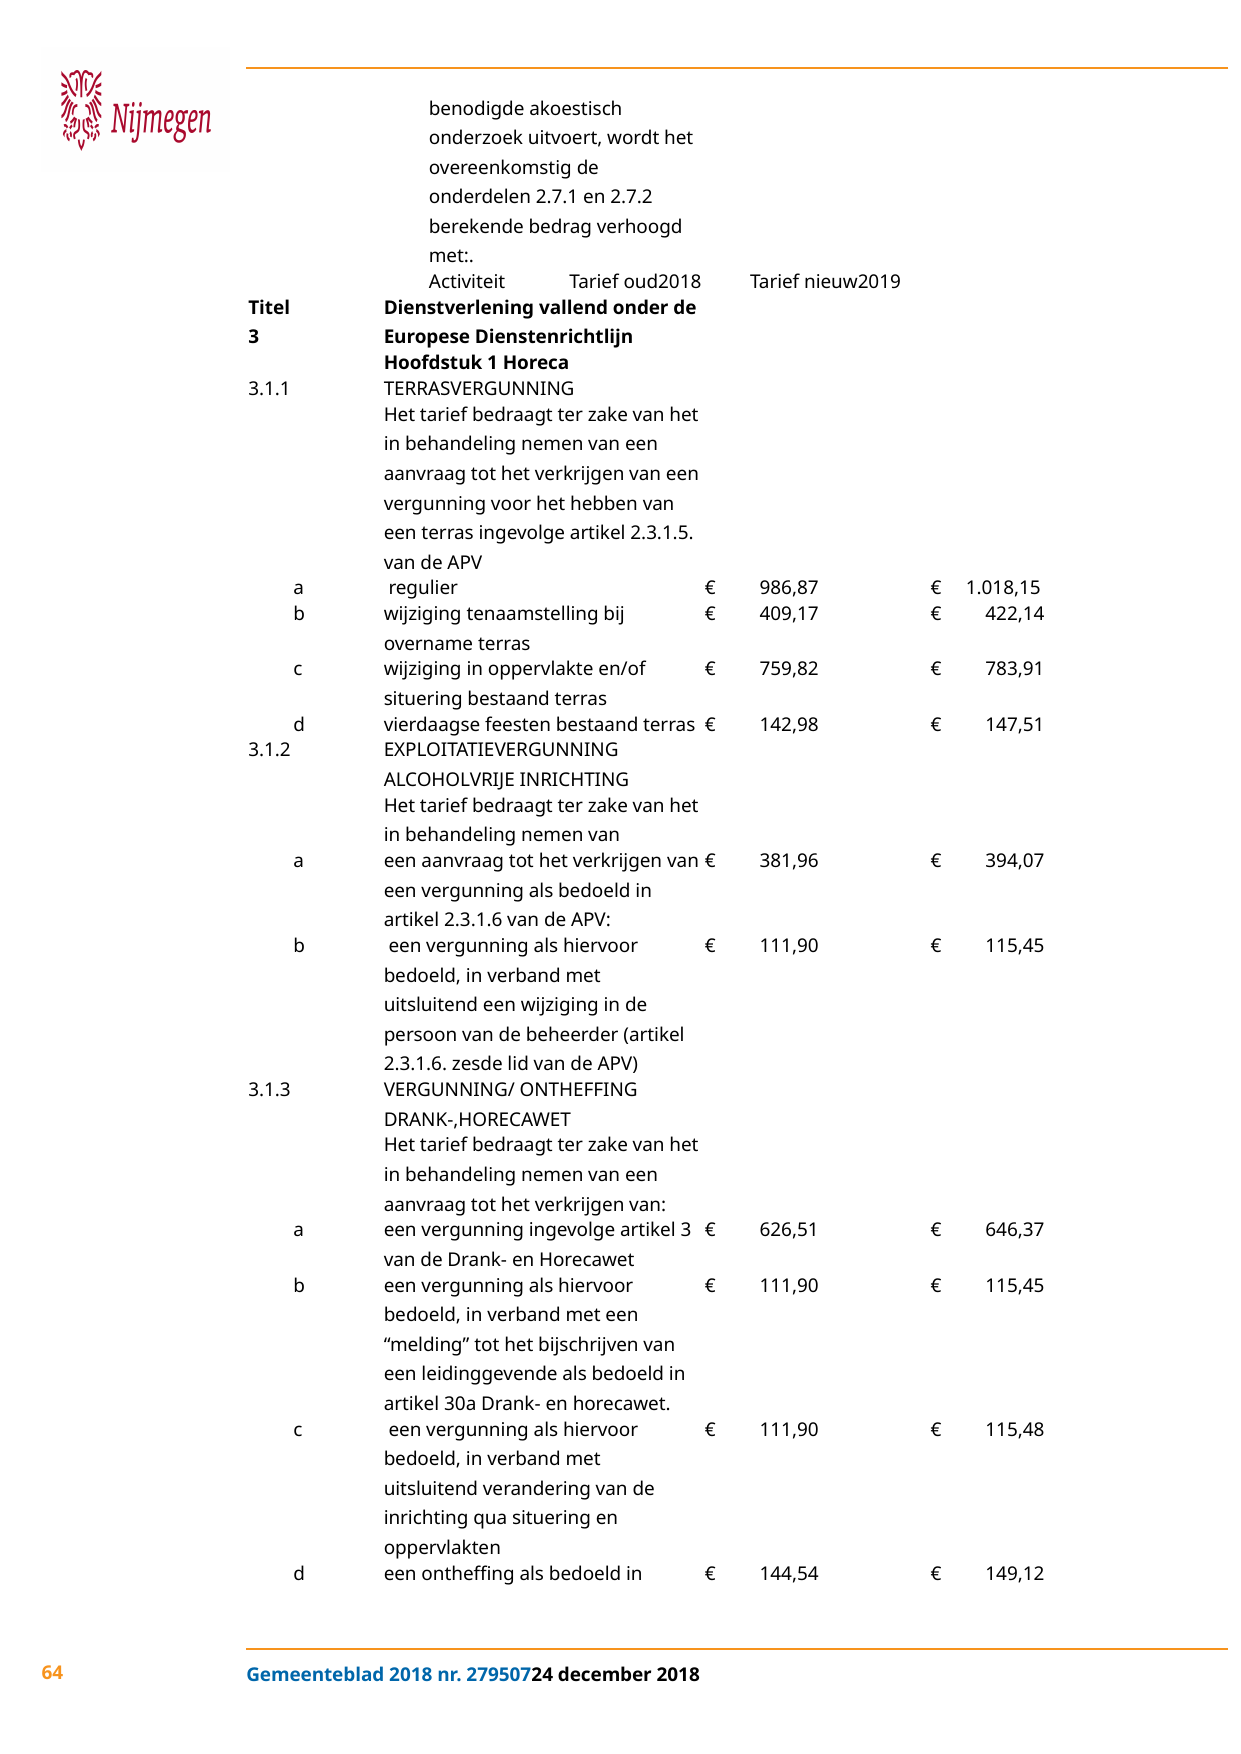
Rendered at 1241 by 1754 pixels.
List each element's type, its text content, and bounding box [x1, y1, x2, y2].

table_cell 3.1.1 [248, 375, 293, 401]
table_cell [700, 401, 926, 574]
table_cell [248, 600, 293, 656]
table_cell [248, 1560, 293, 1586]
table_cell EXPLOITATIEVERGUNNING ALCOHOLVRIJE INRICHTING [384, 737, 700, 792]
table_cell € 115,48 [926, 1416, 1152, 1560]
table_cell een vergunning als hiervoor bedoeld, in verband met uitsluitend een wijziging in de persoon van de beheerder (artikel 2.3.1.6. zesde lid van de APV) [384, 932, 700, 1076]
table_cell € 1.018,15 [926, 575, 1152, 600]
table_cell [248, 269, 293, 294]
table_cell [293, 1132, 383, 1216]
table_cell [926, 375, 1152, 401]
table_cell [248, 1216, 293, 1272]
table_cell wijziging in oppervlakte en/of situering bestaand terras [384, 656, 700, 711]
table_cell Activiteit [429, 269, 564, 294]
table_cell [700, 1076, 926, 1132]
table_cell d [293, 711, 383, 737]
table_cell [926, 1132, 1152, 1216]
table_cell Tarief nieuw2019 [745, 269, 1061, 294]
table_cell Tarief oud2018 [564, 269, 745, 294]
table_cell een vergunning als hiervoor bedoeld, in verband met een “melding” tot het bijschrijven van een leidinggevende als bedoeld in artikel 30a Drank- en horecawet. [384, 1272, 700, 1416]
table_cell [926, 401, 1152, 574]
table_cell € 394,07 [926, 847, 1152, 932]
table_cell [248, 575, 293, 600]
table_cell a [293, 575, 383, 600]
table_cell [700, 737, 926, 792]
table_cell € 986,87 [700, 575, 926, 600]
table_cell € 783,91 [926, 656, 1152, 711]
table_cell [293, 269, 429, 294]
table_cell [248, 1132, 293, 1216]
table_cell een ontheffing als bedoeld in [384, 1560, 700, 1586]
table_cell Dienstverlening vallend onder de Europese Dienstenrichtlijn [384, 294, 700, 349]
table_cell VERGUNNING/ ONTHEFFING DRANK-,HORECAWET [384, 1076, 700, 1132]
table_cell € 111,90 [700, 1272, 926, 1416]
table_cell 3.1.3 [248, 1076, 293, 1132]
table_cell [248, 1416, 293, 1560]
table_cell Het tarief bedraagt ter zake van het in behandeling nemen van een aanvraag tot het verkrijgen van een vergunning voor het hebben van een terras ingevolge artikel 2.3.1.5. van de APV [384, 401, 700, 574]
table_cell € 646,37 [926, 1216, 1152, 1272]
table_cell Hoofdstuk 1 Horeca [384, 350, 700, 375]
table_cell [926, 737, 1152, 792]
table_cell [700, 350, 926, 375]
table_cell Titel 3 [248, 294, 293, 349]
table_cell b [293, 1272, 383, 1416]
table_cell [293, 294, 383, 349]
table_cell een aanvraag tot het verkrijgen van een vergunning als bedoeld in artikel 2.3.1.6 van de APV: [384, 847, 700, 932]
table_cell [700, 792, 926, 847]
table_cell € 149,12 [926, 1560, 1152, 1586]
table_cell € 142,98 [700, 711, 926, 737]
table_cell [293, 95, 429, 268]
table_cell benodigde akoestisch onderzoek uitvoert, wordt het overeenkomstig de onderdelen 2.7.1 en 2.7.2 berekende bedrag verhoogd met:. [429, 95, 700, 268]
table_cell € 422,14 [926, 600, 1152, 656]
table_cell [293, 401, 383, 574]
table_cell c [293, 1416, 383, 1560]
table_cell [926, 792, 1152, 847]
table_cell [248, 847, 293, 932]
table_cell d [293, 1560, 383, 1586]
table_cell € 115,45 [926, 1272, 1152, 1416]
table_cell [700, 95, 835, 268]
table_cell € 147,51 [926, 711, 1152, 737]
table_cell [926, 294, 1152, 349]
table_cell Het tarief bedraagt ter zake van het in behandeling nemen van [384, 792, 700, 847]
table_cell [700, 1132, 926, 1216]
table_cell [926, 350, 1152, 375]
table_cell vierdaagse feesten bestaand terras [384, 711, 700, 737]
table_cell a [293, 847, 383, 932]
table_cell een vergunning ingevolge artikel 3 van de Drank- en Horecawet [384, 1216, 700, 1272]
table_cell € 115,45 [926, 932, 1152, 1076]
picture [41, 47, 231, 172]
table_cell [926, 1076, 1152, 1132]
table_cell € 111,90 [700, 1416, 926, 1560]
table_cell [248, 95, 293, 268]
table_cell [293, 350, 383, 375]
table_cell € 111,90 [700, 932, 926, 1076]
table_cell [293, 792, 383, 847]
table_cell [248, 932, 293, 1076]
table_cell [248, 1272, 293, 1416]
table_cell [248, 401, 293, 574]
table_cell regulier [384, 575, 700, 600]
table_cell [700, 375, 926, 401]
table_cell een vergunning als hiervoor bedoeld, in verband met uitsluitend verandering van de inrichting qua situering en oppervlakten [384, 1416, 700, 1560]
table_cell € 759,82 [700, 656, 926, 711]
table_cell [293, 1076, 383, 1132]
table_cell [293, 375, 383, 401]
table_cell € 626,51 [700, 1216, 926, 1272]
table_cell b [293, 932, 383, 1076]
table_cell [835, 95, 1061, 268]
table_cell € 144,54 [700, 1560, 926, 1586]
table_cell € 409,17 [700, 600, 926, 656]
table_cell TERRASVERGUNNING [384, 375, 700, 401]
table_cell [293, 737, 383, 792]
table_cell [248, 350, 293, 375]
table_cell wijziging tenaamstelling bij overname terras [384, 600, 700, 656]
table_cell [700, 294, 926, 349]
table_cell [248, 792, 293, 847]
table_cell [248, 656, 293, 711]
table_cell € 381,96 [700, 847, 926, 932]
table_cell c [293, 656, 383, 711]
table_cell Het tarief bedraagt ter zake van het in behandeling nemen van een aanvraag tot het verkrijgen van: [384, 1132, 700, 1216]
table_cell 3.1.2 [248, 737, 293, 792]
table_cell [248, 711, 293, 737]
table_cell a [293, 1216, 383, 1272]
table_cell b [293, 600, 383, 656]
